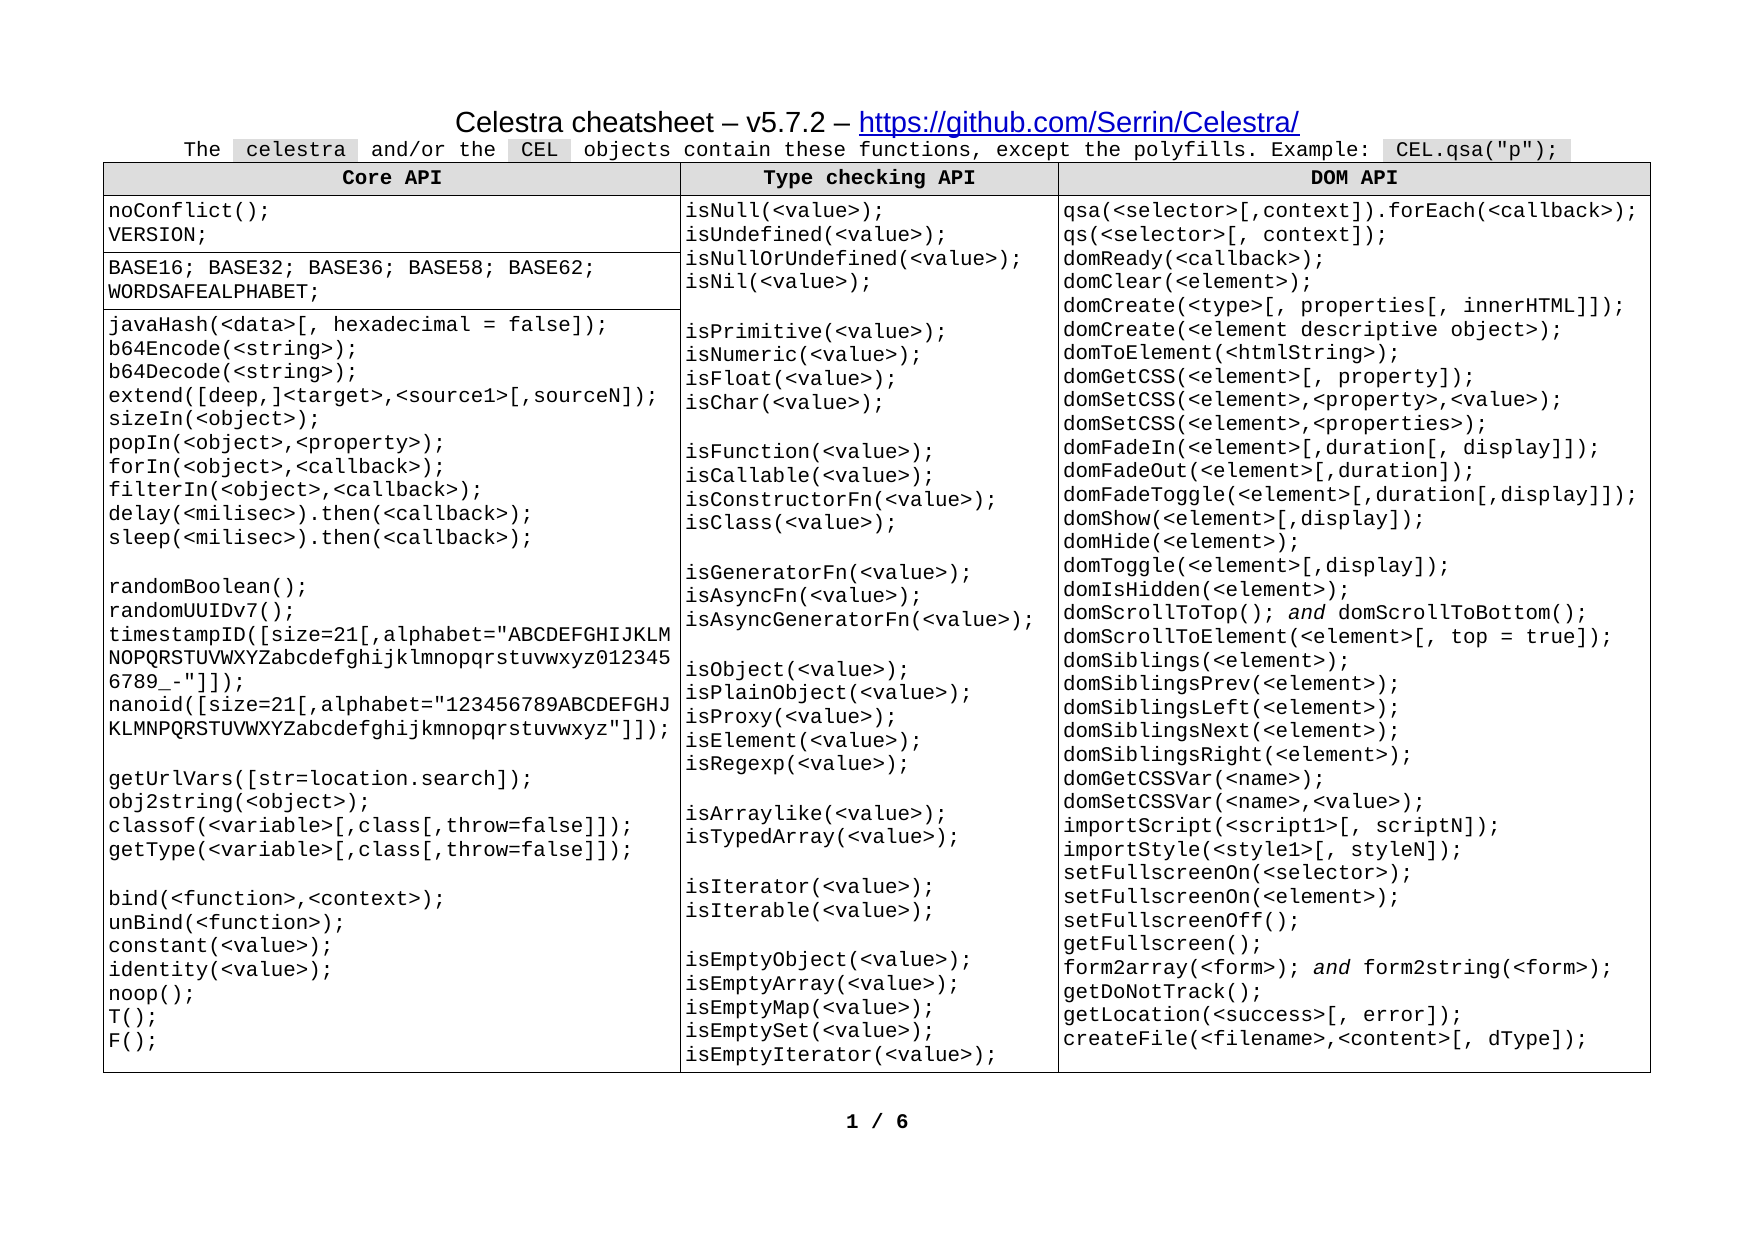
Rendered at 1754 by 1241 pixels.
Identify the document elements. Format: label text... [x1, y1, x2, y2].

table_cell javaHash(<data>[, hexadecimal = false]); b64Encode(<string>); b64Decode(<string>); extend([deep,]<target>,<source1>[,sourceN]); sizeIn(<object>); popIn(<object>,<property>); forIn(<object>,<callback>); filterIn(<object>,<callback>); delay(<milisec>).then(<callback>); sleep(<milisec>).then(<callback>); randomBoolean(); randomUUIDv7(); timestampID([size=21[,alphabet="ABCDEFGHIJKLMNOPQRSTUVWXYZabcdefghijklmnopqrstuvwxyz0123456789_-"]]); nanoid([size=21[,alphabet="123456789ABCDEFGHJKLMNPQRSTUVWXYZabcdefghijkmnopqrstuvwxyz"]]); getUrlVars([str=location.search]); obj2string(<object>); classof(<variable>[,class[,throw=false]]); getType(<variable>[,class[,throw=false]]); bind(<function>,<context>); unBind(<function>); constant(<value>); identity(<value>); noop(); T(); F(); [104, 310, 680, 1072]
table_header Core API [104, 163, 680, 195]
text Celestra cheatsheet – v5.7.2 – https://github.com/Serrin/Celestra/ [105, 105, 1649, 138]
table_header DOM API [1059, 163, 1650, 195]
table_cell qsa(<selector>[,context]).forEach(<callback>); qs(<selector>[, context]); domReady(<callback>); domClear(<element>); domCreate(<type>[, properties[, innerHTML]]); domCreate(<element descriptive object>); domToElement(<htmlString>); domGetCSS(<element>[, property]); domSetCSS(<element>,<property>,<value>); domSetCSS(<element>,<properties>); domFadeIn(<element>[,duration[, display]]); domFadeOut(<element>[,duration]); domFadeToggle(<element>[,duration[,display]]); domShow(<element>[,display]); domHide(<element>); domToggle(<element>[,display]); domIsHidden(<element>); domScrollToTop(); and domScrollToBottom(); domScrollToElement(<element>[, top = true]); domSiblings(<element>); domSiblingsPrev(<element>); domSiblingsLeft(<element>); domSiblingsNext(<element>); domSiblingsRight(<element>); domGetCSSVar(<name>); domSetCSSVar(<name>,<value>); importScript(<script1>[, scriptN]); importStyle(<style1>[, styleN]); setFullscreenOn(<selector>); setFullscreenOn(<element>); setFullscreenOff(); getFullscreen(); form2array(<form>); and form2string(<form>); getDoNotTrack(); getLocation(<success>[, error]); createFile(<filename>,<content>[, dType]); [1059, 196, 1650, 1072]
text The celestra and/or the CEL objects contain these functions, except the polyfills. Example: CEL.qsa("p"); [105, 138, 1649, 162]
table_header Type checking API [681, 163, 1058, 195]
table_cell isNull(<value>); isUndefined(<value>); isNullOrUndefined(<value>); isNil(<value>); isPrimitive(<value>); isNumeric(<value>); isFloat(<value>); isChar(<value>); isFunction(<value>); isCallable(<value>); isConstructorFn(<value>); isClass(<value>); isGeneratorFn(<value>); isAsyncFn(<value>); isAsyncGeneratorFn(<value>); isObject(<value>); isPlainObject(<value>); isProxy(<value>); isElement(<value>); isRegexp(<value>); isArraylike(<value>); isTypedArray(<value>); isIterator(<value>); isIterable(<value>); isEmptyObject(<value>); isEmptyArray(<value>); isEmptyMap(<value>); isEmptySet(<value>); isEmptyIterator(<value>); [681, 196, 1058, 1072]
table_cell noConflict(); VERSION; [104, 196, 680, 252]
table_cell BASE16; BASE32; BASE36; BASE58; BASE62; WORDSAFEALPHABET; [104, 253, 680, 309]
